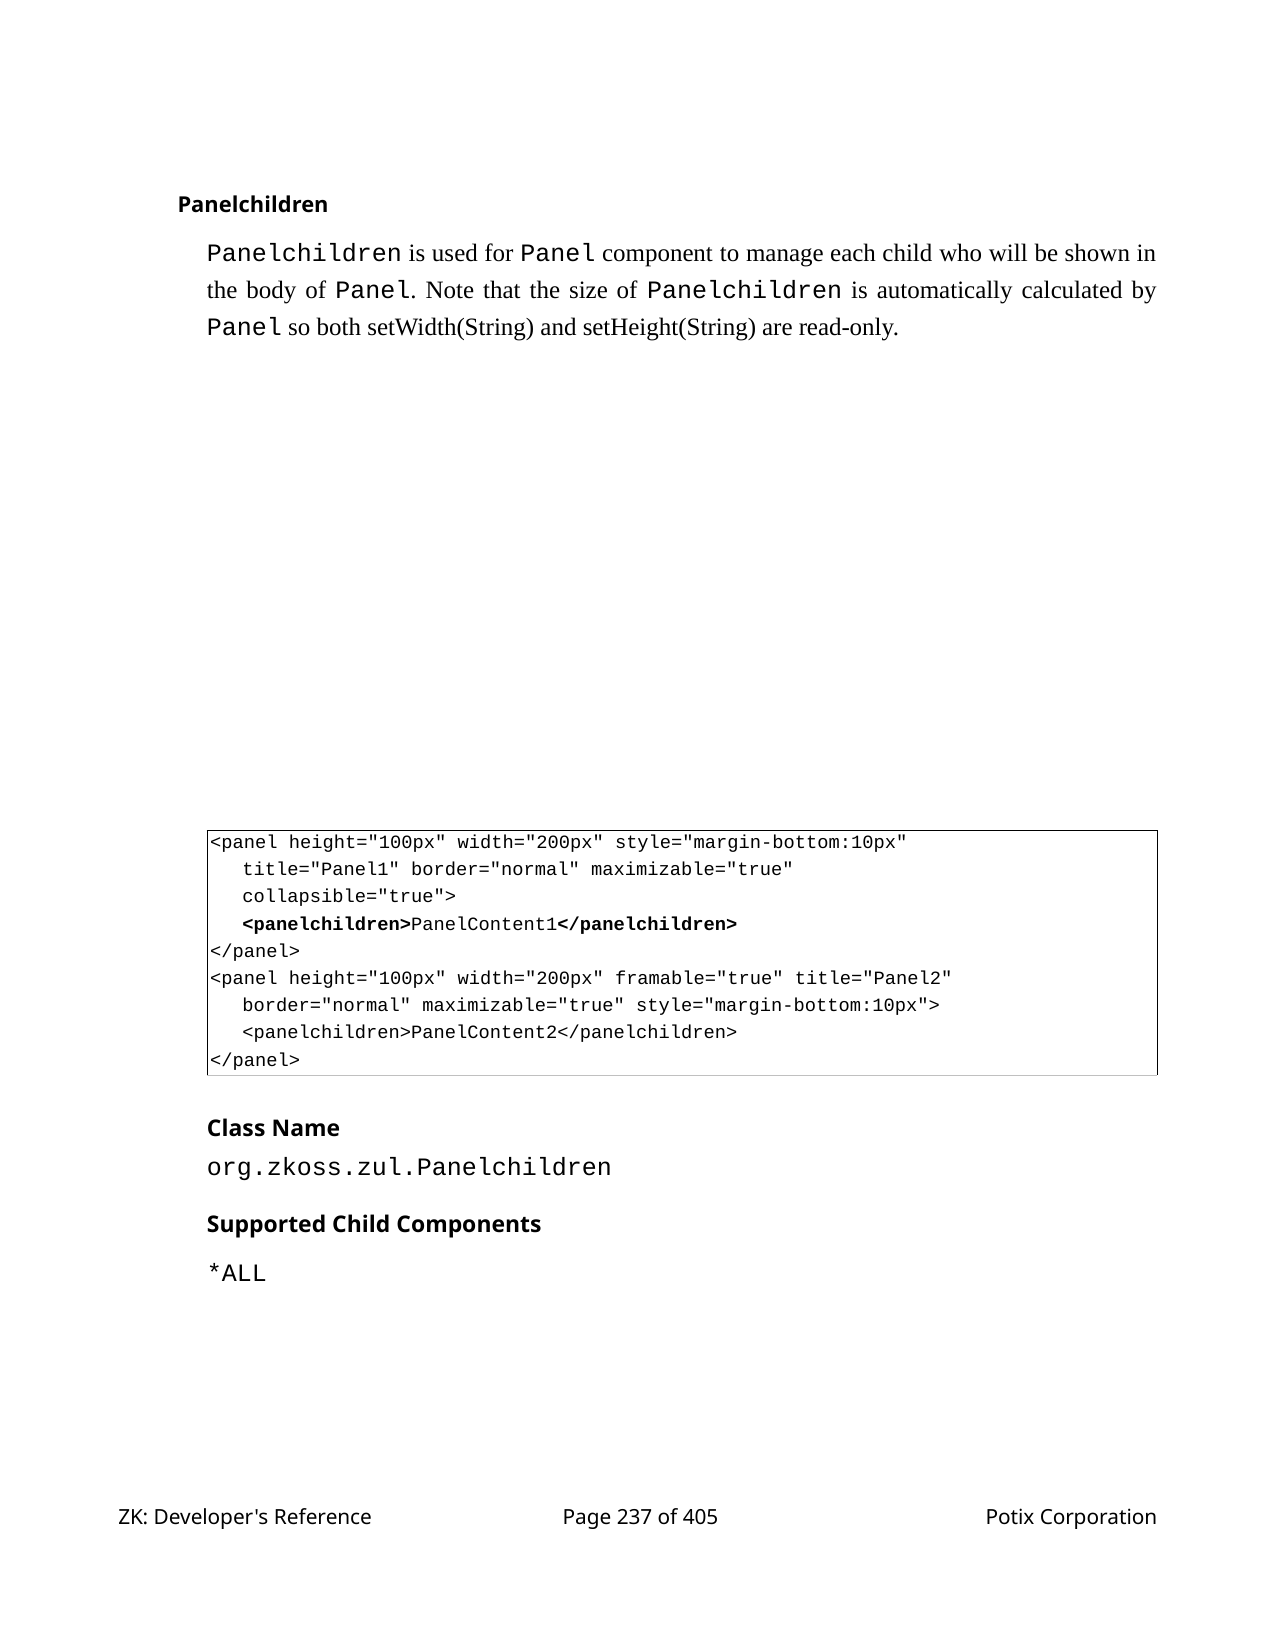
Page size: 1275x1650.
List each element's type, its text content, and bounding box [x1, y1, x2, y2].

text <panelchildren>PanelContent2</panelchildren> [208, 1020, 1157, 1044]
text collapsible="true"> [208, 884, 1157, 909]
subtitle Class Name [207, 1111, 1157, 1143]
text <panel height="100px" width="200px" framable="true" title="Panel2" [208, 966, 1157, 990]
text *ALL [207, 1260, 1157, 1288]
text org.zkoss.zul.Panelchildren [207, 1155, 1157, 1183]
text border="normal" maximizable="true" style="margin-bottom:10px"> [208, 993, 1157, 1017]
subtitle Supported Child Components [207, 1208, 1157, 1239]
text </panel> [208, 1047, 1157, 1075]
text title="Panel1" border="normal" maximizable="true" [208, 857, 1157, 881]
text </panel> [208, 939, 1157, 963]
text <panelchildren>PanelContent1</panelchildren> [208, 912, 1157, 936]
text <panel height="100px" width="200px" style="margin-bottom:10px" [208, 831, 1157, 854]
text Panelchildren is used for Panel component to manage each child who will be shown in the body of Panel. Note that the size of Panelchildren is automatically calculated by Panel so both setWidth(String) and setHeight(String) are read-only. [207, 239, 1157, 343]
subtitle Panelchildren [177, 189, 1157, 219]
